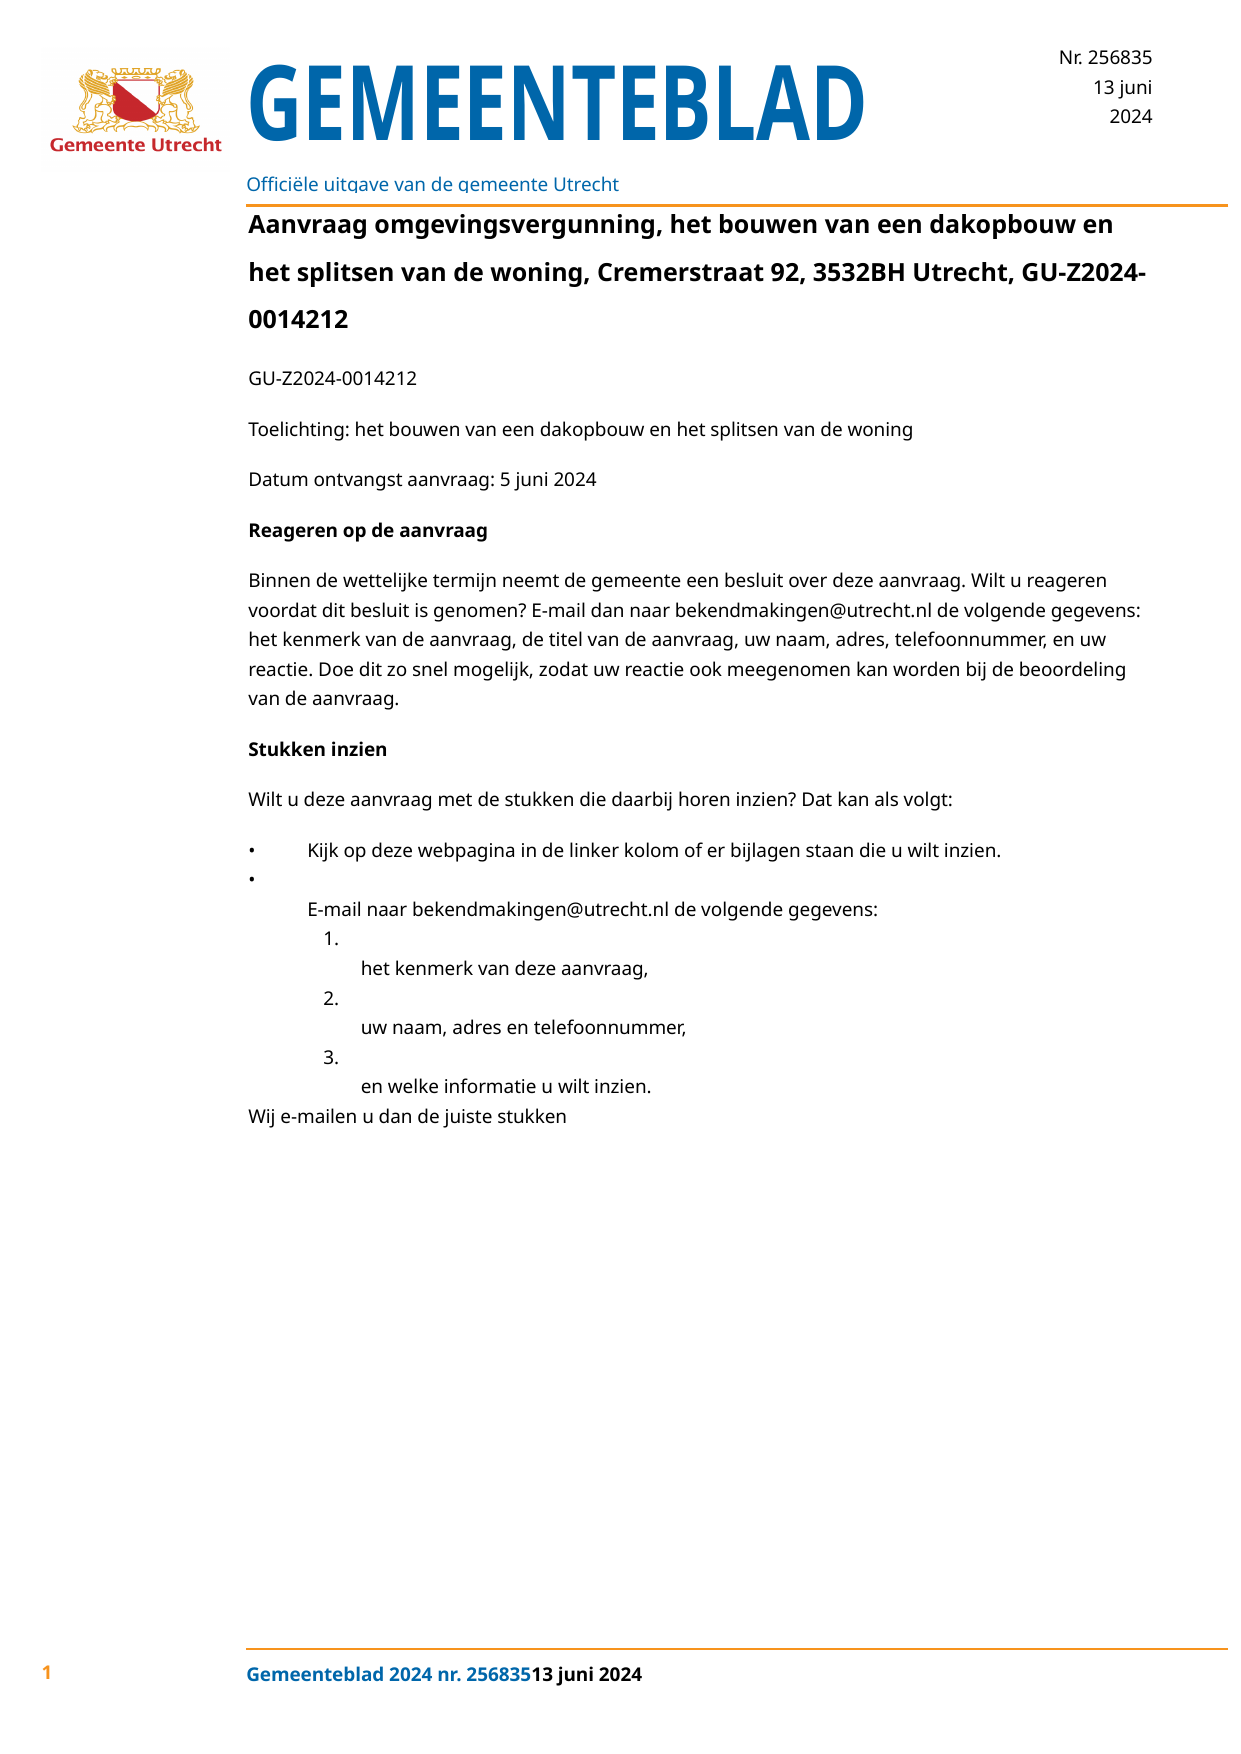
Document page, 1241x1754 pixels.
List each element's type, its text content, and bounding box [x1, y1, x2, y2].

text Wilt u deze aanvraag met de stukken die daarbij horen inzien? Dat kan als volgt: [248, 786, 1152, 812]
text Toelichting: het bouwen van een dakopbouw en het splitsen van de woning [248, 416, 1152, 442]
text Datum ontvangst aanvraag: 5 juni 2024 [248, 466, 1152, 492]
list het kenmerk van deze aanvraag, [323, 955, 1152, 981]
text Wij e-mailen u dan de juiste stukken [248, 1103, 1152, 1129]
text Reageren op de aanvraag [248, 517, 1152, 542]
picture [41, 47, 231, 172]
text Binnen de wettelijke termijn neemt de gemeente een besluit over deze aanvraag. Wilt u reageren voordat dit besluit is genomen? E-mail dan naar bekendmakingen@utrecht.nl de volgende gegevens: het kenmerk van de aanvraag, de titel van de aanvraag, uw naam, adres, telefoonnummer, en uw reactie. Doe dit zo snel mogelijk, zodat uw reactie ook meegenomen kan worden bij de beoordeling van de aanvraag. [248, 567, 1152, 711]
list uw naam, adres en telefoonnummer, [323, 1014, 1152, 1040]
text Aanvraag omgevingsvergunning, het bouwen van een dakopbouw en het splitsen van de woning, Cremerstraat 92, 3532BH Utrecht, GU-Z2024-0014212 [248, 207, 1152, 336]
list en welke informatie u wilt inzien. [323, 1073, 1152, 1099]
list E-mail naar bekendmakingen@utrecht.nl de volgende gegevens: [248, 896, 1152, 922]
list Kijk op deze webpagina in de linker kolom of er bijlagen staan die u wilt inzien. [248, 837, 1152, 862]
text GU-Z2024-0014212 [248, 366, 1152, 391]
text Stukken inzien [248, 736, 1152, 762]
